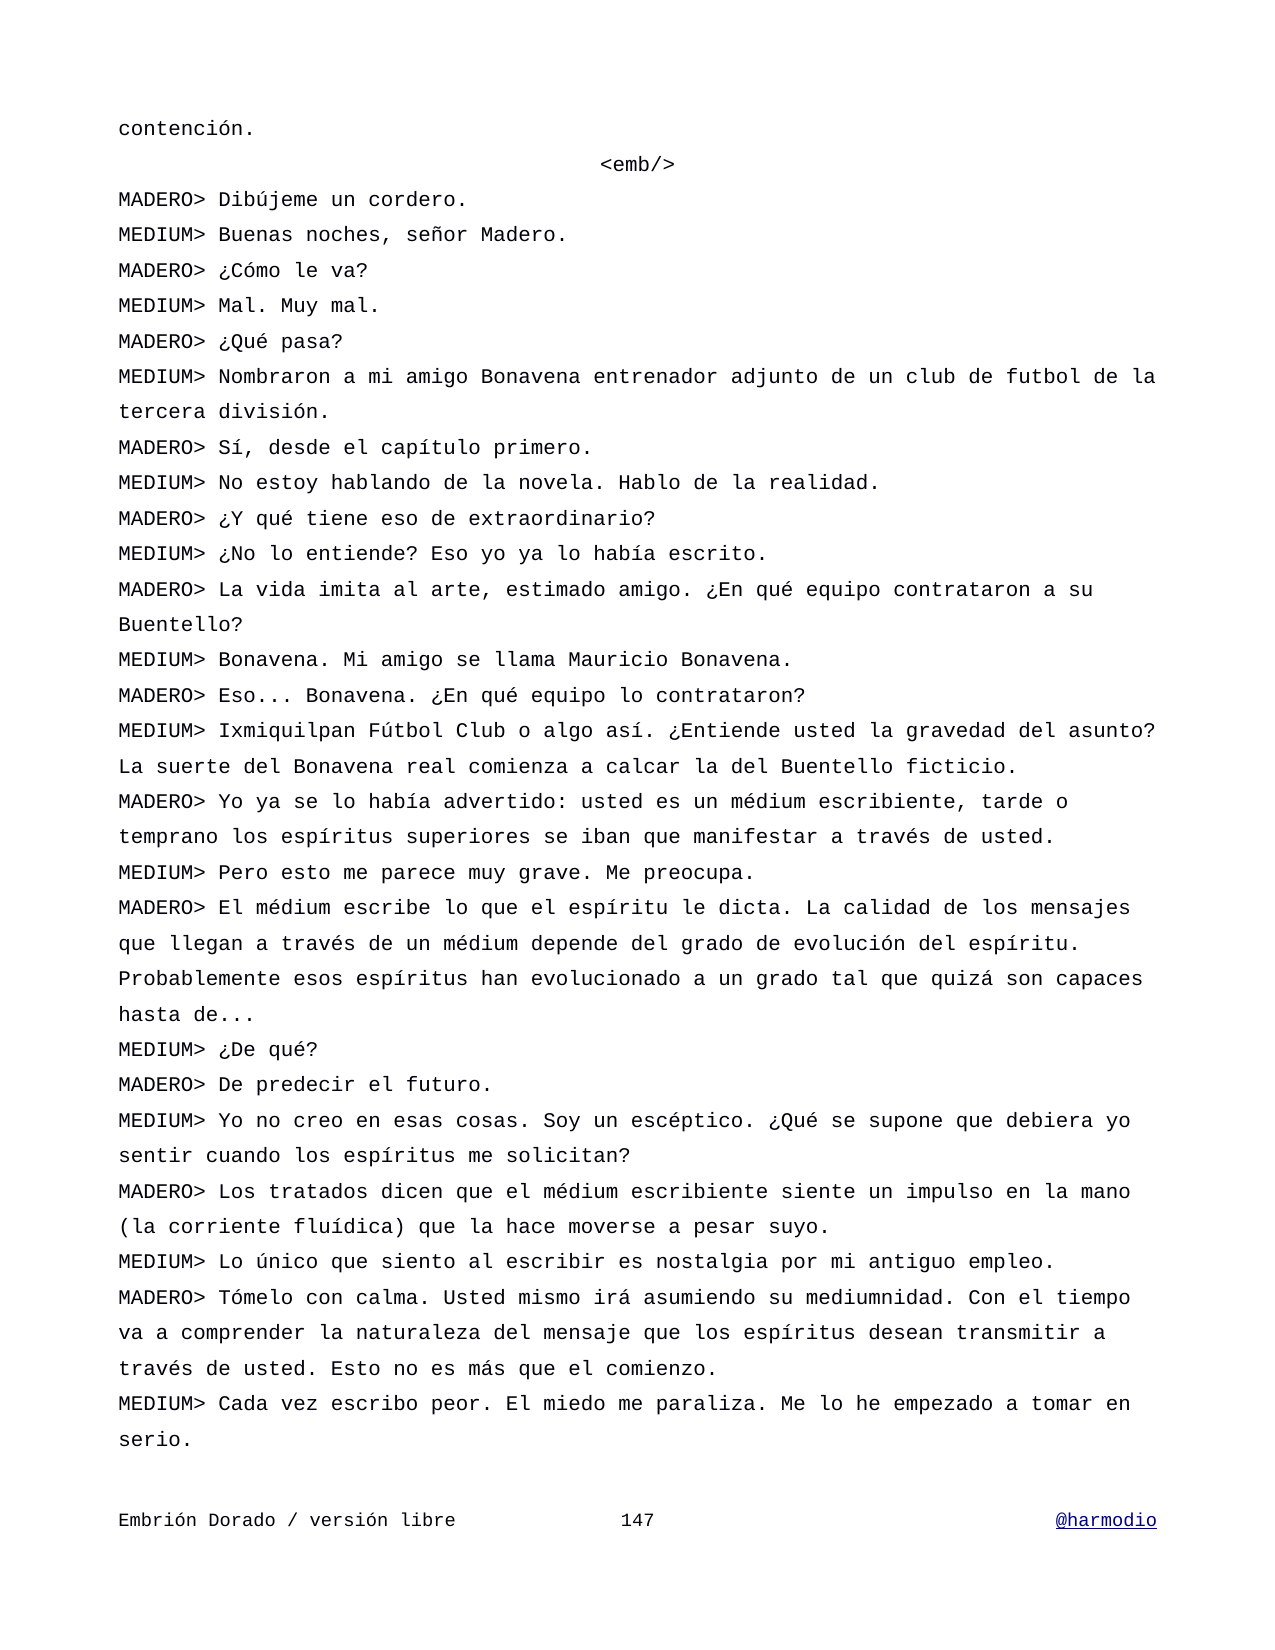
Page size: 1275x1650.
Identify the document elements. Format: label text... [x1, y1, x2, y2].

text MEDIUM> Ixmiquilpan Fútbol Club o algo así. ¿Entiende usted la gravedad del asunto? La suerte del Bonavena real comienza a calcar la del Buentello ficticio. [118, 720, 1157, 779]
text MADERO> Tómelo con calma. Usted mismo irá asumiendo su mediumnidad. Con el tiempo va a comprender la naturaleza del mensaje que los espíritus desean transmitir a través de usted. Esto no es más que el comienzo. [118, 1287, 1157, 1381]
text MEDIUM> Pero esto me parece muy grave. Me preocupa. [118, 862, 1157, 886]
text MADERO> Dibújeme un cordero. [118, 189, 1157, 213]
text MEDIUM> Bonavena. Mi amigo se llama Mauricio Bonavena. [118, 649, 1157, 673]
text MADERO> Eso... Bonavena. ¿En qué equipo lo contrataron? [118, 685, 1157, 708]
text MADERO> La vida imita al arte, estimado amigo. ¿En qué equipo contrataron a su Buentello? [118, 578, 1157, 638]
text MEDIUM> Lo único que siento al escribir es nostalgia por mi antiguo empleo. [118, 1251, 1157, 1275]
text contención. [118, 118, 1157, 142]
text MADERO> ¿Qué pasa? [118, 331, 1157, 354]
text MADERO> De predecir el futuro. [118, 1074, 1157, 1098]
text MADERO> Yo ya se lo había advertido: usted es un médium escribiente, tarde o temprano los espíritus superiores se iban que manifestar a través de usted. [118, 791, 1157, 850]
text MEDIUM> Mal. Muy mal. [118, 295, 1157, 319]
text MEDIUM> ¿De qué? [118, 1039, 1157, 1063]
text MADERO> Los tratados dicen que el médium escribiente siente un impulso en la mano (la corriente fluídica) que la hace moverse a pesar suyo. [118, 1181, 1157, 1240]
text MEDIUM> Nombraron a mi amigo Bonavena entrenador adjunto de un club de futbol de la tercera división. [118, 366, 1157, 425]
text MADERO> El médium escribe lo que el espíritu le dicta. La calidad de los mensajes que llegan a través de un médium depende del grado de evolución del espíritu. Probablemente esos espíritus han evolucionado a un grado tal que quizá son capaces hasta de... [118, 897, 1157, 1027]
text MEDIUM> Cada vez escribo peor. El miedo me paraliza. Me lo he empezado a tomar en serio. [118, 1393, 1157, 1452]
text MADERO> ¿Cómo le va? [118, 260, 1157, 283]
text MADERO> ¿Y qué tiene eso de extraordinario? [118, 508, 1157, 531]
text MEDIUM> No estoy hablando de la novela. Hablo de la realidad. [118, 472, 1157, 496]
text MEDIUM> ¿No lo entiende? Eso yo ya lo había escrito. [118, 543, 1157, 567]
text MADERO> Sí, desde el capítulo primero. [118, 437, 1157, 461]
text <emb/> [118, 153, 1157, 177]
text MEDIUM> Yo no creo en esas cosas. Soy un escéptico. ¿Qué se supone que debiera yo sentir cuando los espíritus me solicitan? [118, 1110, 1157, 1169]
text MEDIUM> Buenas noches, señor Madero. [118, 224, 1157, 248]
